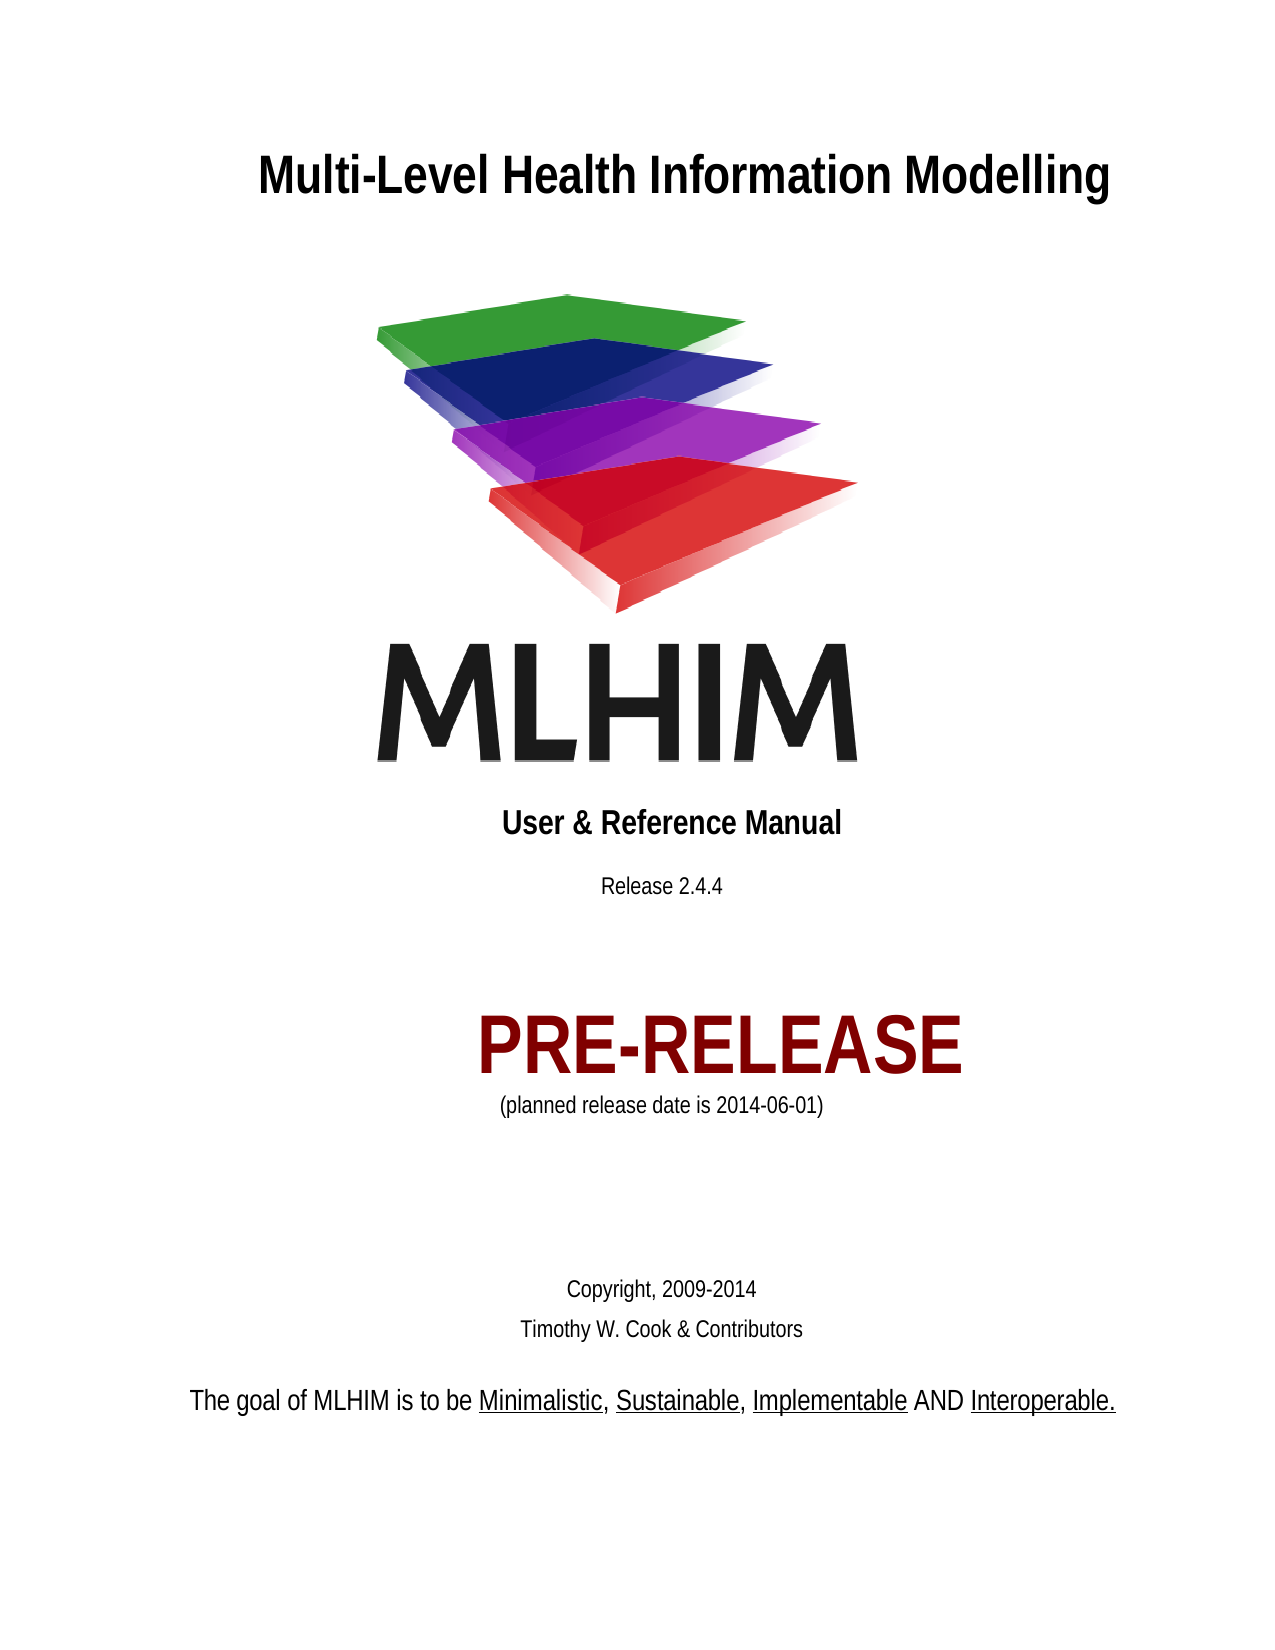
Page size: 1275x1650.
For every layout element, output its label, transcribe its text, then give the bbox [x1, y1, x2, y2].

text Copyright, 2009-2014 [118, 1275, 1157, 1303]
text Timothy W. Cook & Contributors [118, 1315, 1157, 1342]
title User & Reference Manual [118, 802, 1157, 842]
text Release 2.4.4 [118, 872, 1157, 900]
text (planned release date is 2014-06-01) [118, 1091, 1157, 1118]
title Multi-Level Health Information Modelling [118, 143, 1157, 205]
text PRE-RELEASE [118, 995, 1157, 1091]
text The goal of MLHIM is to be Minimalistic, Sustainable, Implementable AND Interoperable. [118, 1383, 1157, 1416]
